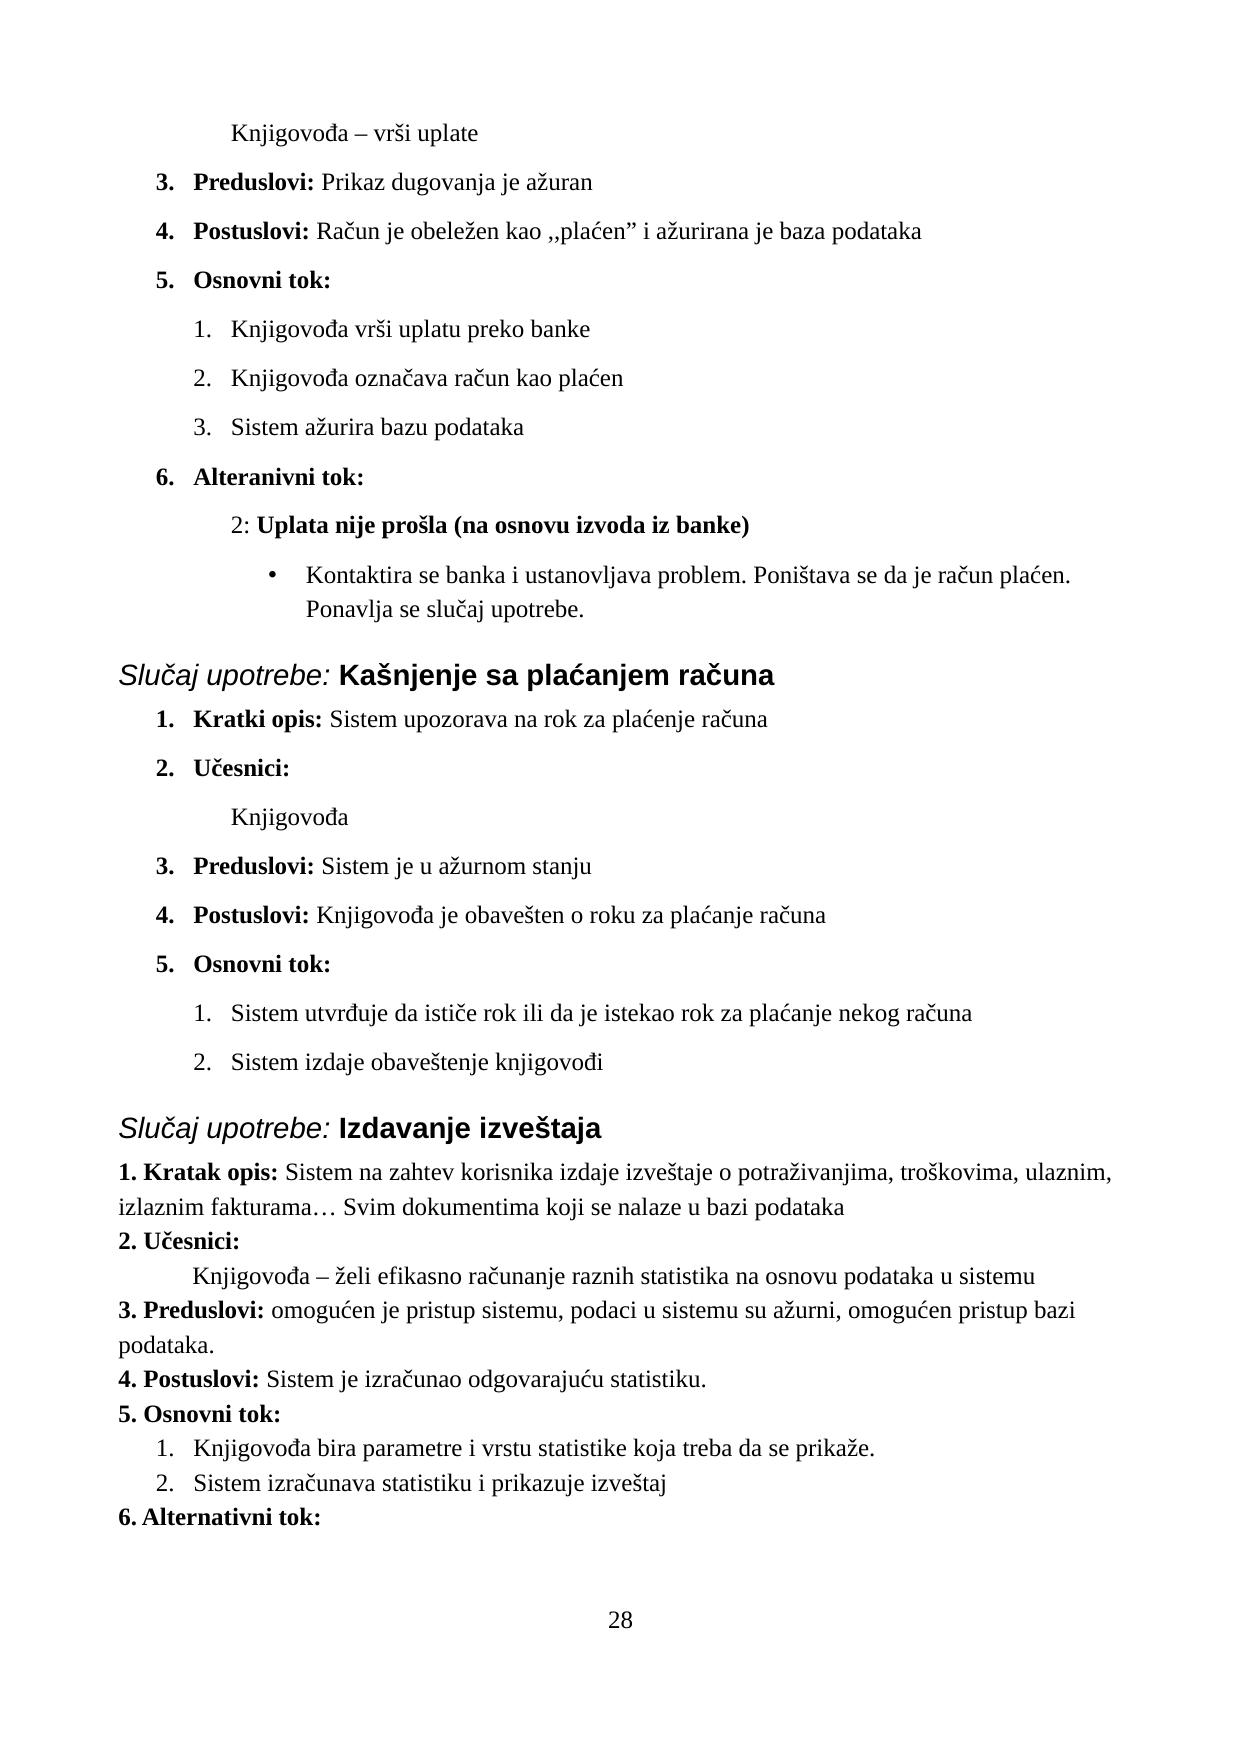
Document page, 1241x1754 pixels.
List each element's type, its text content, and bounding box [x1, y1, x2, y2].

list Knjigovođa – vrši uplate [231, 118, 1122, 147]
list Osnovni tok: [156, 949, 1122, 978]
list Kratki opis: Sistem upozorava na rok za plaćenje računa [156, 704, 1122, 733]
text 1. Kratak opis: Sistem na zahtev korisnika izdaje izveštaje o potraživanjima, troškovima, ulaznim, izlaznim fakturama… Svim dokumentima koji se nalaze u bazi podataka [118, 1157, 1122, 1221]
text 4. Postuslovi: Sistem je izračunao odgovarajuću statistiku. [118, 1364, 1122, 1393]
text Knjigovođa – želi efikasno računanje raznih statistika na osnovu podataka u sistemu [118, 1261, 1122, 1289]
list Alteranivni tok: [156, 462, 1122, 490]
subtitle Slučaj upotrebe: Izdavanje izveštaja [118, 1111, 1122, 1145]
list Sistem izračunava statistiku i prikazuje izveštaj [156, 1468, 1122, 1496]
list Preduslovi: Sistem je u ažurnom stanju [156, 851, 1122, 880]
list Sistem izdaje obaveštenje knjigovođi [193, 1047, 1122, 1076]
list Knjigovođa [231, 802, 1122, 831]
list Osnovni tok: [156, 265, 1122, 294]
list Postuslovi: Račun je obeležen kao ,,plaćen” i ažurirana je baza podataka [156, 216, 1122, 245]
list Postuslovi: Knjigovođa je obavešten o roku za plaćanje računa [156, 900, 1122, 929]
list Knjigovođa bira parametre i vrstu statistike koja treba da se prikaže. [156, 1433, 1122, 1462]
list Kontaktira se banka i ustanovljava problem. Poništava se da je račun plaćen. Ponavlja se slučaj upotrebe. [268, 560, 1122, 623]
list Sistem utvrđuje da ističe rok ili da je istekao rok za plaćanje nekog računa [193, 998, 1122, 1027]
list Knjigovođa vrši uplatu preko banke [193, 314, 1122, 343]
list Učesnici: [156, 753, 1122, 782]
subtitle Slučaj upotrebe: Kašnjenje sa plaćanjem računa [118, 658, 1122, 692]
list Knjigovođa označava račun kao plaćen [193, 363, 1122, 392]
text 6. Alternativni tok: [118, 1502, 1122, 1531]
text 3. Preduslovi: omogućen je pristup sistemu, podaci u sistemu su ažurni, omogućen pristup bazi podataka. [118, 1295, 1122, 1358]
list 2: Uplata nije prošla (na osnovu izvoda iz banke) [231, 511, 1122, 539]
list Preduslovi: Prikaz dugovanja je ažuran [156, 167, 1122, 196]
text 2. Učesnici: [118, 1226, 1122, 1255]
text 5. Osnovni tok: [118, 1399, 1122, 1427]
list Sistem ažurira bazu podataka [193, 412, 1122, 441]
